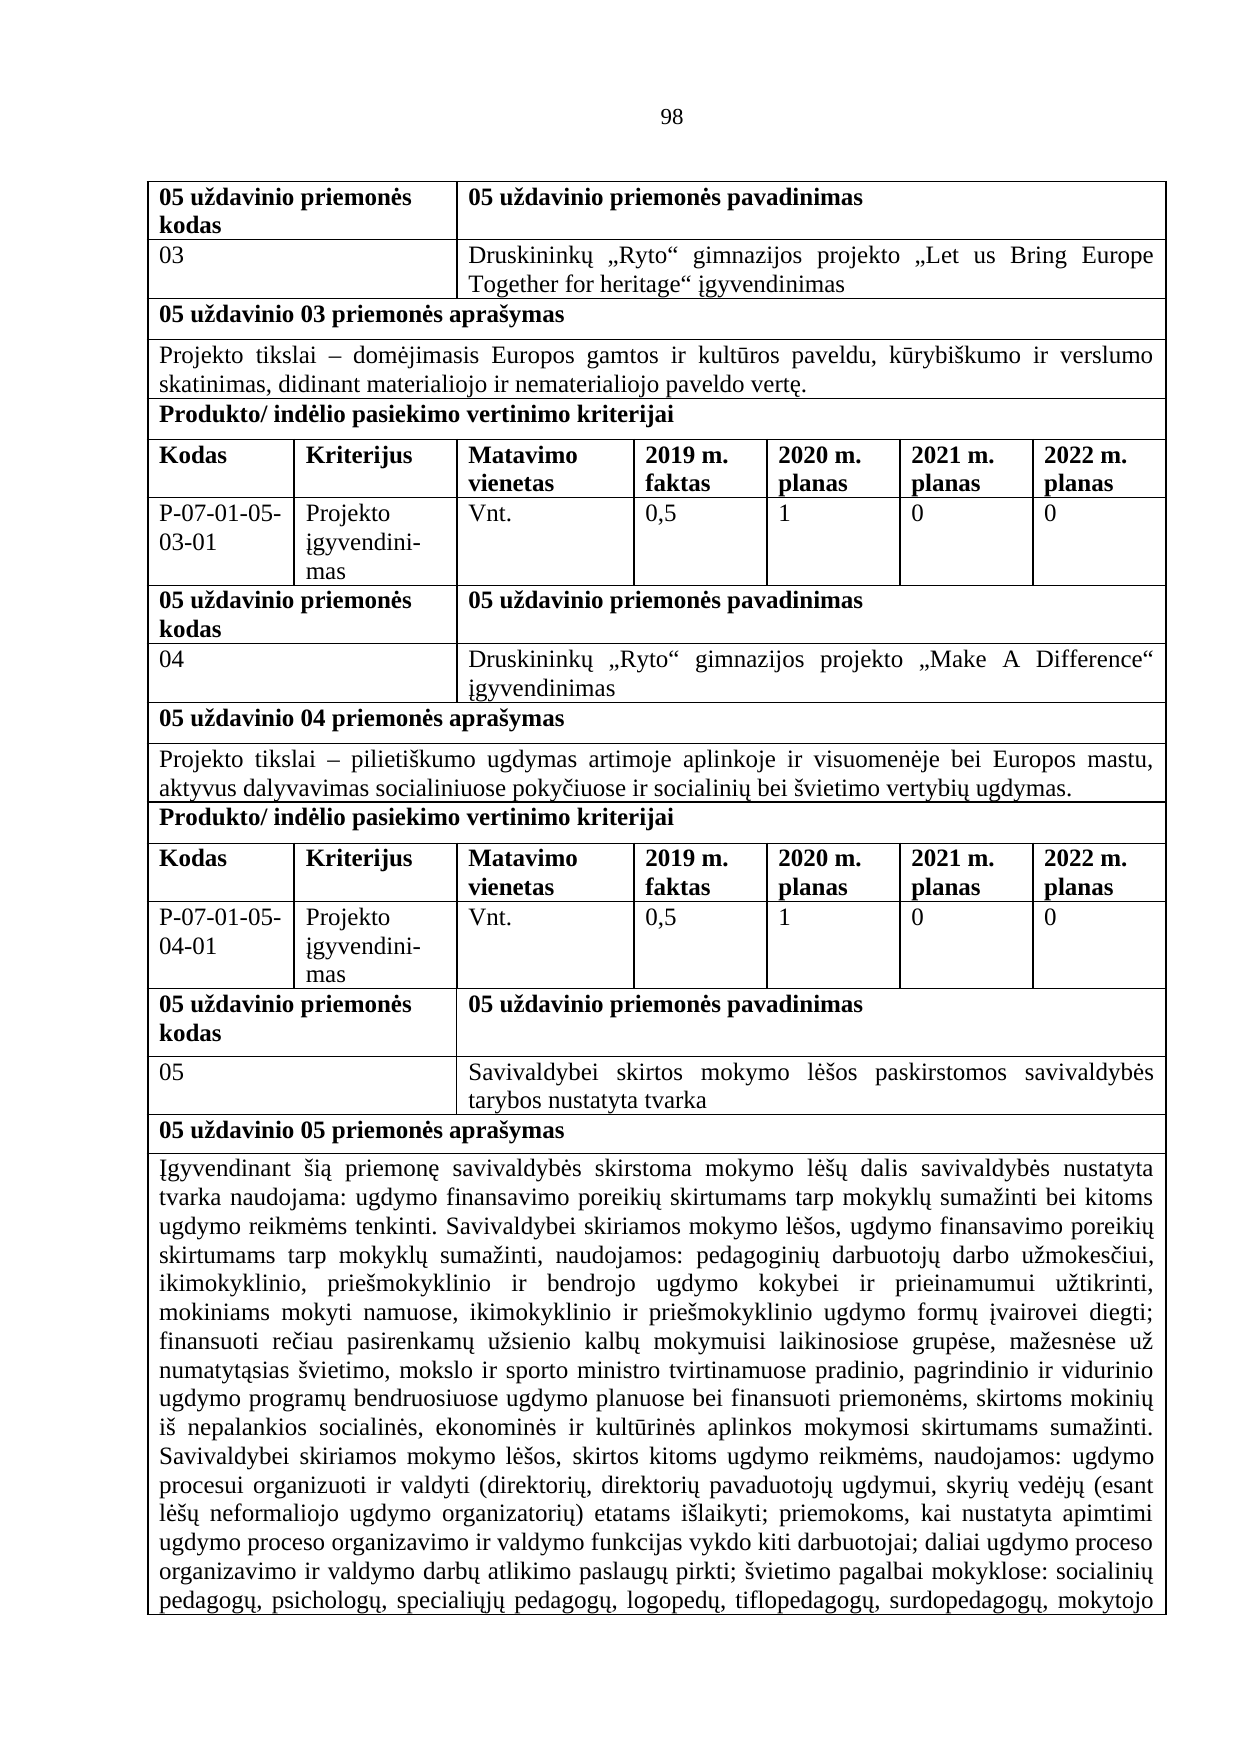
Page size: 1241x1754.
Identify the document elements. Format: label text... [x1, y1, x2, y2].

table_cell Kodas [149, 440, 293, 497]
table_cell P-07-01-05-03-01 [149, 498, 293, 584]
table_cell Matavimo vienetas [458, 440, 633, 497]
table_cell 05 uždavinio priemonės kodas [149, 989, 456, 1056]
table_cell P-07-01-05-04-01 [149, 902, 293, 988]
table_cell 05 uždavinio priemonės kodas [149, 586, 456, 643]
table_cell 1 [768, 498, 899, 584]
table_cell 2019 m. faktas [635, 440, 766, 497]
table_cell Produkto/ indėlio pasiekimo vertinimo kriterijai [149, 399, 1165, 439]
table_cell 2019 m. faktas [635, 844, 766, 901]
table_cell 0,5 [635, 498, 766, 584]
table_cell 03 [149, 240, 456, 298]
table_cell Produkto/ indėlio pasiekimo vertinimo kriterijai [149, 803, 1165, 842]
table_cell Druskininkų „Ryto“ gimnazijos projekto „Make A Difference“ įgyvendinimas [458, 644, 1165, 702]
table_cell Įgyvendinant šią priemonę savivaldybės skirstoma mokymo lėšų dalis savivaldybės nustatyta tvarka naudojama: ugdymo finansavimo poreikių skirtumams tarp mokyklų sumažinti bei kitoms ugdymo reikmėms tenkinti. Savivaldybei skiriamos mokymo lėšos, ugdymo finansavimo poreikių skirtumams tarp mokyklų sumažinti, naudojamos: pedagoginių darbuotojų darbo užmokesčiui, ikimokyklinio, priešmokyklinio ir bendrojo ugdymo kokybei ir prieinamumui užtikrinti, mokiniams mokyti namuose, ikimokyklinio ir priešmokyklinio ugdymo formų įvairovei diegti; finansuoti rečiau pasirenkamų užsienio kalbų mokymuisi laikinosiose grupėse, mažesnėse už numatytąsias švietimo, mokslo ir sporto ministro tvirtinamuose pradinio, pagrindinio ir vidurinio ugdymo programų bendruosiuose ugdymo planuose bei finansuoti priemonėms, skirtoms mokinių iš nepalankios socialinės, ekonominės ir kultūrinės aplinkos mokymosi skirtumams sumažinti. Savivaldybei skiriamos mokymo lėšos, skirtos kitoms ugdymo reikmėms, naudojamos: ugdymo procesui organizuoti ir valdyti (direktorių, direktorių pavaduotojų ugdymui, skyrių vedėjų (esant lėšų neformaliojo ugdymo organizatorių) etatams išlaikyti; priemokoms, kai nustatyta apimtimi ugdymo proceso organizavimo ir valdymo funkcijas vykdo kiti darbuotojai; daliai ugdymo proceso organizavimo ir valdymo darbų atlikimo paslaugų pirkti; švietimo pagalbai mokyklose: socialinių pedagogų, psichologų, specialiųjų pedagogų, logopedų, tiflopedagogų, surdopedagogų, mokytojo [149, 1154, 1165, 1613]
table_cell 1 [768, 902, 899, 988]
table_cell Vnt. [458, 902, 633, 988]
table_cell Matavimo vienetas [458, 844, 633, 901]
table_cell 2020 m. planas [768, 844, 899, 901]
table_cell 2022 m. planas [1034, 844, 1165, 901]
table_cell Projekto tikslai – domėjimasis Europos gamtos ir kultūros paveldu, kūrybiškumo ir verslumo skatinimas, didinant materialiojo ir nematerialiojo paveldo vertę. [149, 340, 1165, 398]
table_cell 05 uždavinio priemonės pavadinimas [458, 182, 1165, 239]
table_cell Kriterijus [295, 440, 456, 497]
table_cell Kodas [149, 844, 293, 901]
table_cell 0,5 [635, 902, 766, 988]
table_cell Savivaldybei skirtos mokymo lėšos paskirstomos savivaldybės tarybos nustatyta tvarka [457, 1057, 1165, 1114]
table_cell 2022 m. planas [1034, 440, 1165, 497]
table_cell 2021 m. planas [901, 440, 1032, 497]
table_cell Vnt. [458, 498, 633, 584]
table_cell 05 uždavinio priemonės pavadinimas [457, 989, 1165, 1056]
table_cell 05 uždavinio 05 priemonės aprašymas [149, 1115, 1165, 1152]
table_cell 05 [149, 1057, 456, 1114]
table_cell Druskininkų „Ryto“ gimnazijos projekto „Let us Bring Europe Together for heritage“ įgyvendinimas [458, 240, 1165, 298]
table_cell 04 [149, 644, 456, 702]
table_cell 2020 m. planas [768, 440, 899, 497]
table_cell Kriterijus [295, 844, 456, 901]
table_cell 05 uždavinio 04 priemonės aprašymas [149, 703, 1165, 743]
table_cell 05 uždavinio priemonės pavadinimas [458, 586, 1165, 643]
table_cell Projekto įgyvendini-mas [295, 498, 456, 584]
table_cell 05 uždavinio priemonės kodas [149, 182, 456, 239]
table_cell 0 [1034, 902, 1165, 988]
table_cell Projekto įgyvendini-mas [295, 902, 456, 988]
table_cell 0 [901, 902, 1032, 988]
table_cell 2021 m. planas [901, 844, 1032, 901]
table_cell Projekto tikslai – pilietiškumo ugdymas artimoje aplinkoje ir visuomenėje bei Europos mastu, aktyvus dalyvavimas socialiniuose pokyčiuose ir socialinių bei švietimo vertybių ugdymas. [149, 744, 1165, 801]
table_cell 0 [901, 498, 1032, 584]
table_cell 0 [1034, 498, 1165, 584]
table_cell 05 uždavinio 03 priemonės aprašymas [149, 299, 1165, 339]
